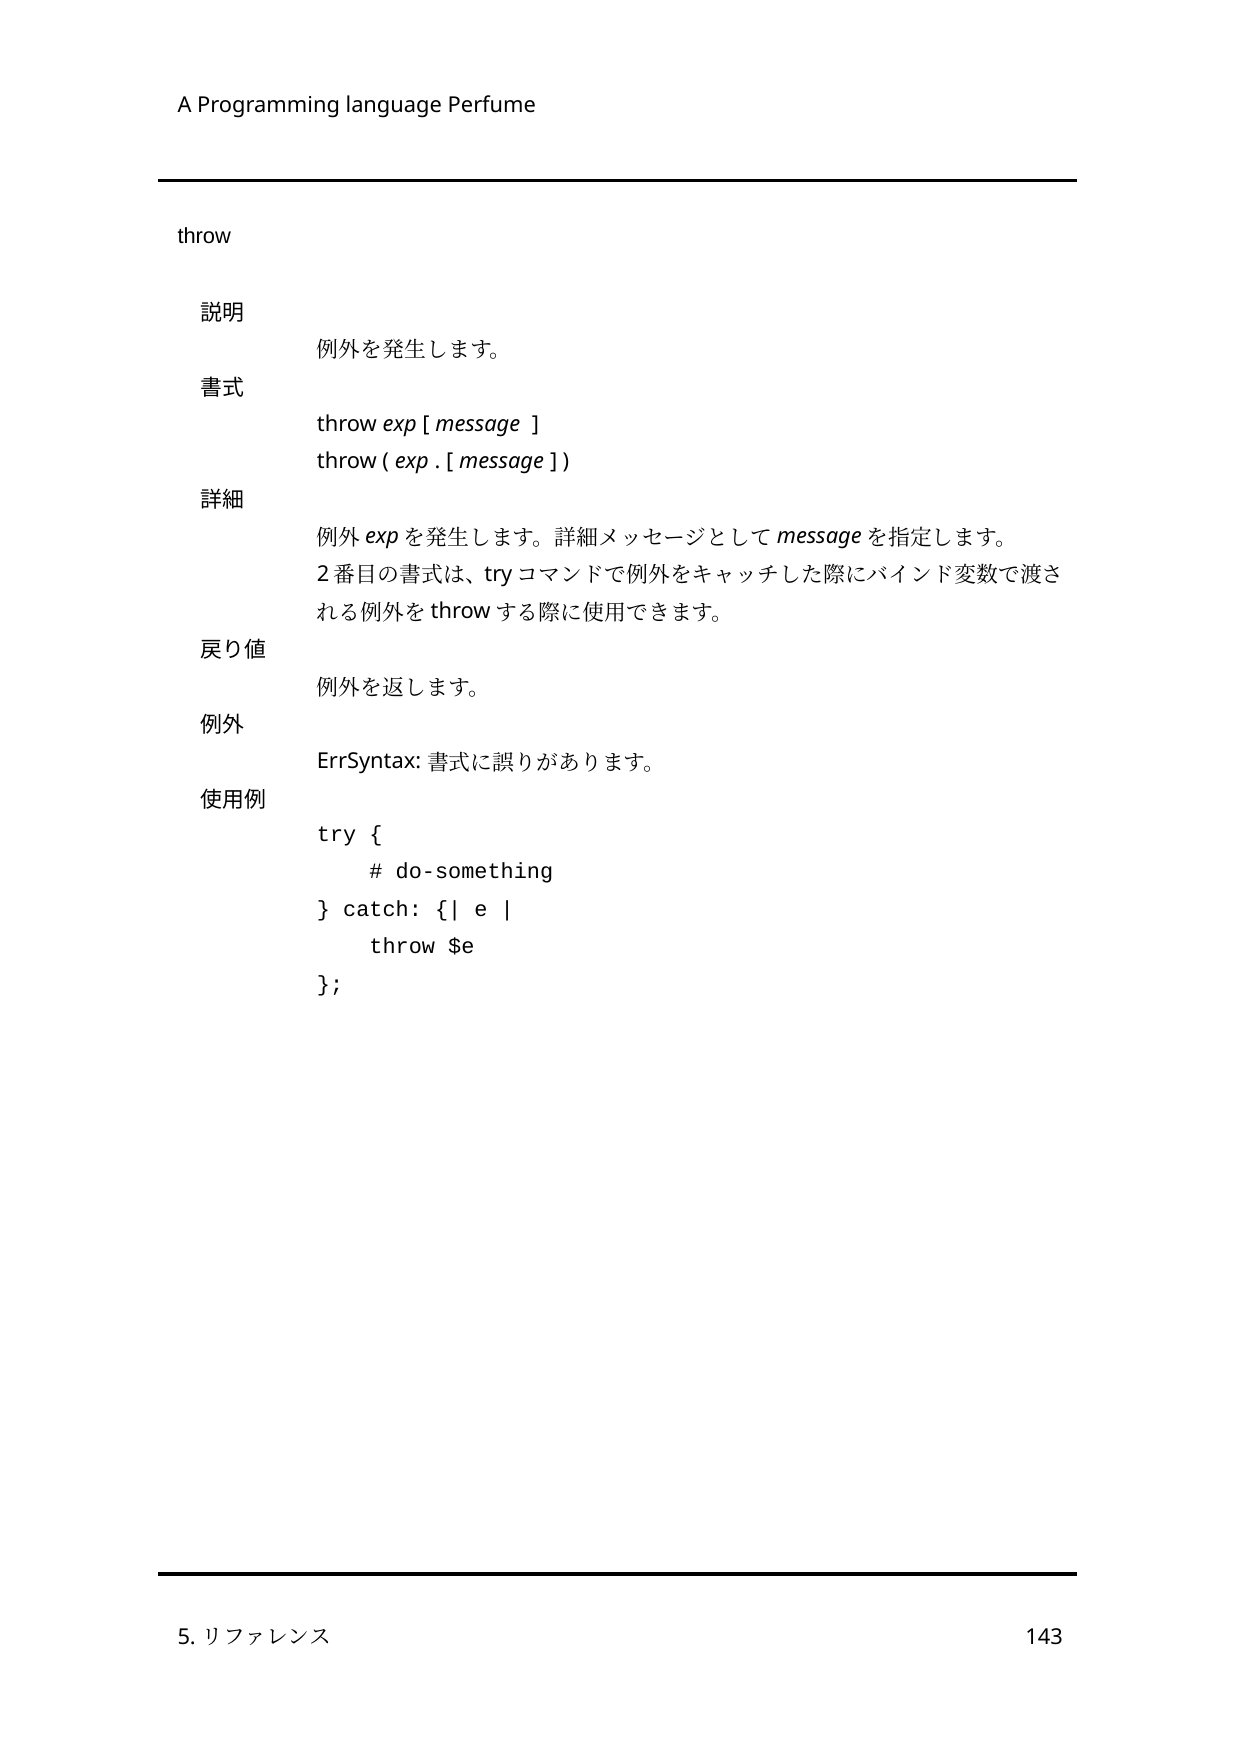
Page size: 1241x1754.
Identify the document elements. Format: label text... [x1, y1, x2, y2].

table_cell 例外を返します。 [317, 629, 1063, 704]
table_cell 例外 [200, 704, 317, 779]
subtitle throw [177, 217, 1063, 254]
table_cell ErrSyntax: 書式に誤りがあります。 [317, 704, 1063, 779]
table_cell throw exp [ message ] throw ( exp . [ message ] ) [317, 367, 1063, 479]
table_cell 書式 [200, 367, 317, 479]
table_cell 戻り値 [200, 629, 317, 704]
table_cell 詳細 [200, 479, 317, 629]
table_cell 例外expを発生します。詳細メッセージとしてmessageを指定します。 2番目の書式は、tryコマンドで例外をキャッチした際にバインド変数で渡される例外をthrowする際に使用できます。 [317, 479, 1063, 629]
table_header 説明 [200, 292, 317, 367]
table_cell 使用例 [200, 779, 317, 1004]
table_header 例外を発生します。 [317, 292, 1063, 367]
table_cell try { # do-something } catch: {| e | throw $e }; [317, 779, 1063, 1004]
